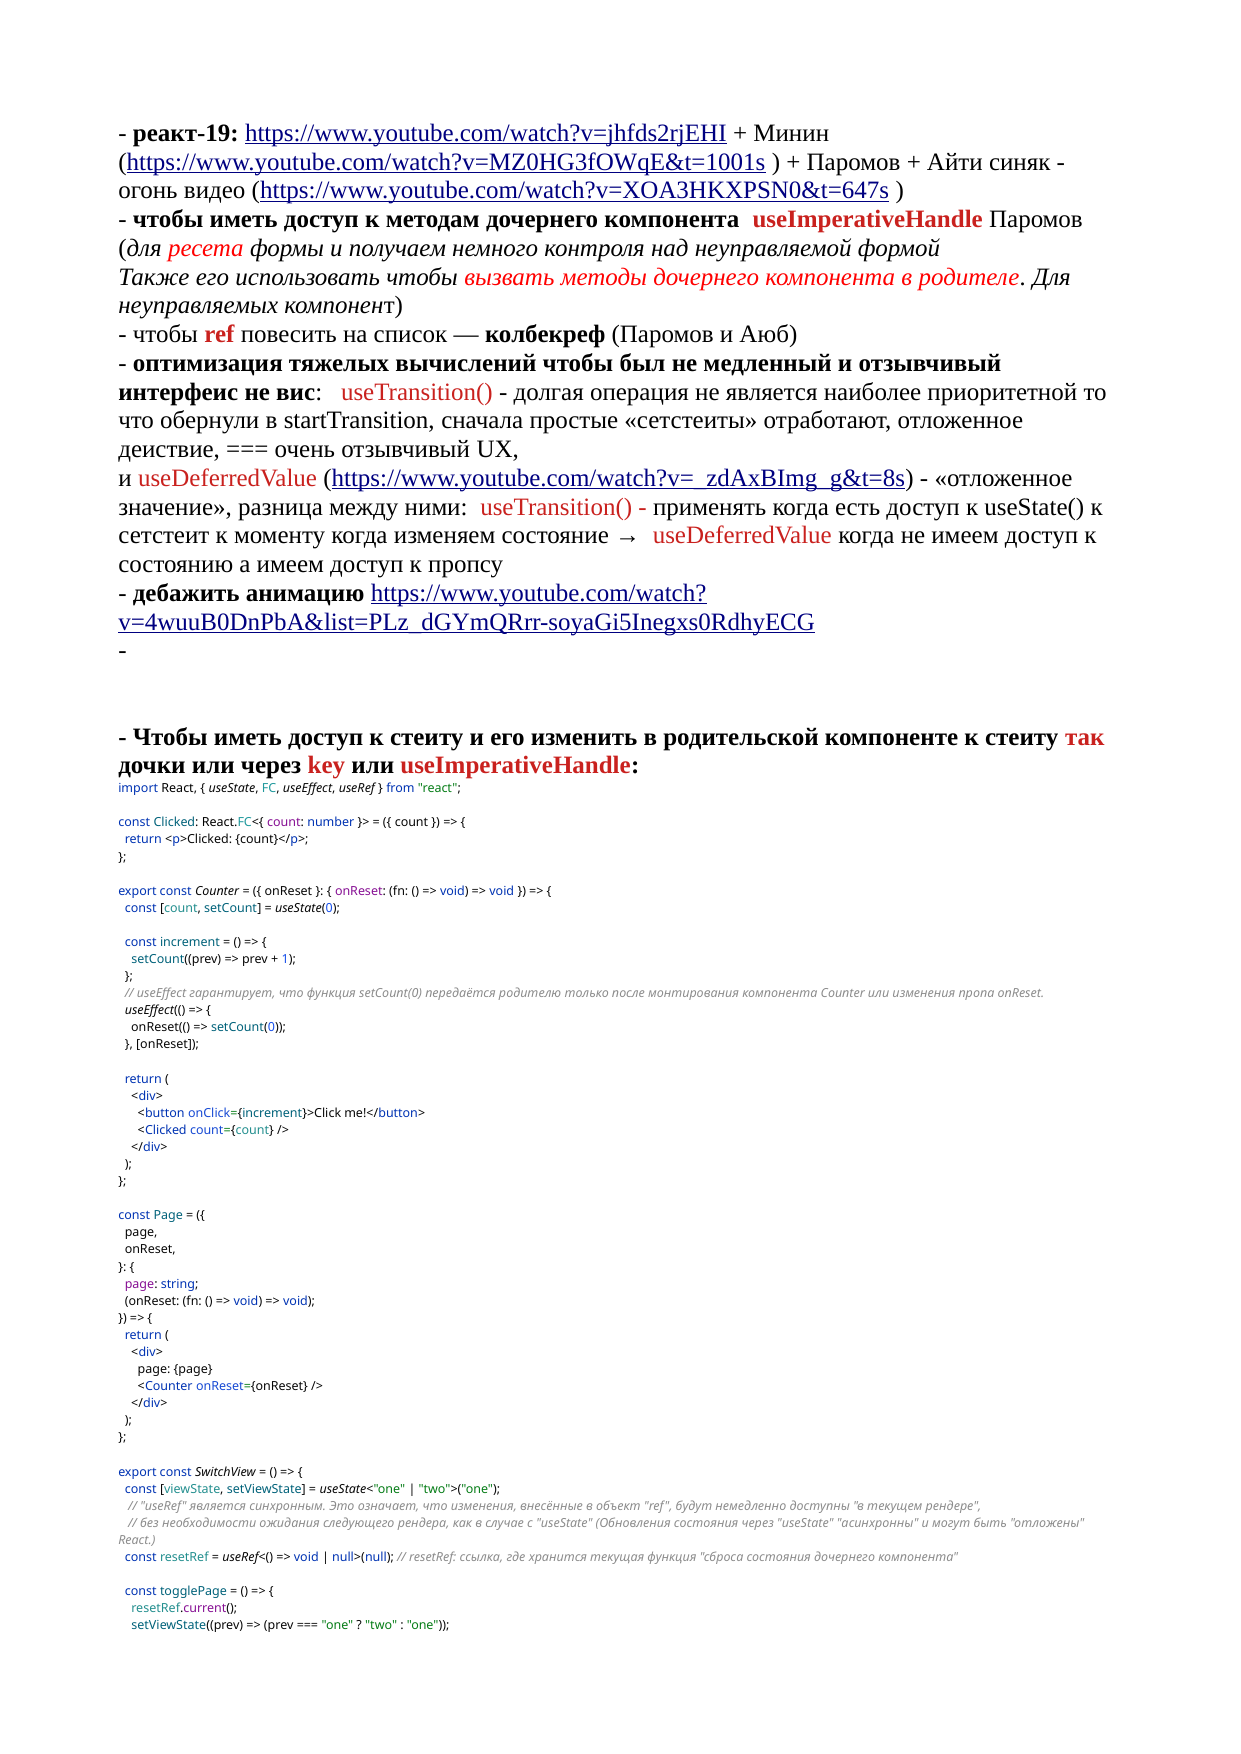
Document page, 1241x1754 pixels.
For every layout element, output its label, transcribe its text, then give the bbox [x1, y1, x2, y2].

text import React, { useState, FC, useEffect, useRef } from "react"; const Clicked: React.FC<{ count: number }> = ({ count }) => { return <p>Clicked: {count}</p>; }; export const Counter = ({ onReset }: { onReset: (fn: () => void) => void }) => { const [count, setCount] = useState(0); const increment = () => { setCount((prev) => prev + 1); }; // useEffect гарантирует, что функция setCount(0) передаётся родителю только после монтирования компонента Counter или изменения пропа onReset. useEffect(() => { onReset(() => setCount(0)); }, [onReset]); return ( <div> <button onClick={increment}>Click me!</button> <Clicked count={count} /> </div> ); }; const Page = ({ page, onReset, }: { page: string; (onReset: (fn: () => void) => void); }) => { return ( <div> page: {page} <Counter onReset={onReset} /> </div> ); }; export const SwitchView = () => { const [viewState, setViewState] = useState<"one" | "two">("one"); // "useRef" является синхронным. Это означает, что изменения, внесённые в объект "ref", будут немедленно доступны "в текущем рендере", // без необходимости ожидания следующего рендера, как в случае с "useState" (Обновления состояния через "useState" "асинхронны" и могут быть "отложены" React.) const resetRef = useRef<() => void | null>(null); // resetRef: ссылка, где хранится текущая функция "сброса состояния дочернего компонента" const togglePage = () => { resetRef.current(); setViewState((prev) => (prev === "one" ? "two" : "one")); [118, 779, 1122, 1633]
text - оптимизация тяжелых вычислений чтобы был не медленный и отзывчивый интерфеис не вис: useTransition() - долгая операция не является наиболее приоритетной то что обернули в startTransition, сначала простые «сетстеиты» отработают, отложенное деиствие, === очень отзывчивый UX, [118, 348, 1122, 463]
text - чтобы ref повесить на список — колбекреф (Паромов и Аюб) [118, 319, 1122, 348]
text и useDeferredValue (https://www.youtube.com/watch?v=_zdAxBImg_g&t=8s) - «отложенное значение», разница между ними: useTransition() - применять когда есть доступ к useState() к сетстеит к моменту когда изменяем состояние → useDeferredValue когда не имеем доступ к состоянию а имеем доступ к пропсу [118, 463, 1122, 578]
text Также его использовать чтобы вызвать методы дочернего компонента в родителе. Для неуправляемых компонент) [118, 262, 1122, 319]
text - чтобы иметь доступ к методам дочернего компонента useImperativeHandle Паромов (для ресета формы и получаем немного контроля над неуправляемой формой [118, 204, 1122, 262]
text - Чтобы иметь доступ к стеиту и его изменить в родительской компоненте к стеиту так дочки или через key или useImperativeHandle: [118, 722, 1122, 779]
text - [118, 636, 1122, 664]
text - реакт-19: https://www.youtube.com/watch?v=jhfds2rjEHI + Минин (https://www.youtube.com/watch?v=MZ0HG3fOWqE&t=1001s ) + Паромов + Айти синяк -огонь видео (https://www.youtube.com/watch?v=XOA3HKXPSN0&t=647s ) [118, 118, 1122, 204]
text - дебажить анимацию https://www.youtube.com/watch?v=4wuuB0DnPbA&list=PLz_dGYmQRrr-soyaGi5Inegxs0RdhyECG [118, 578, 1122, 636]
